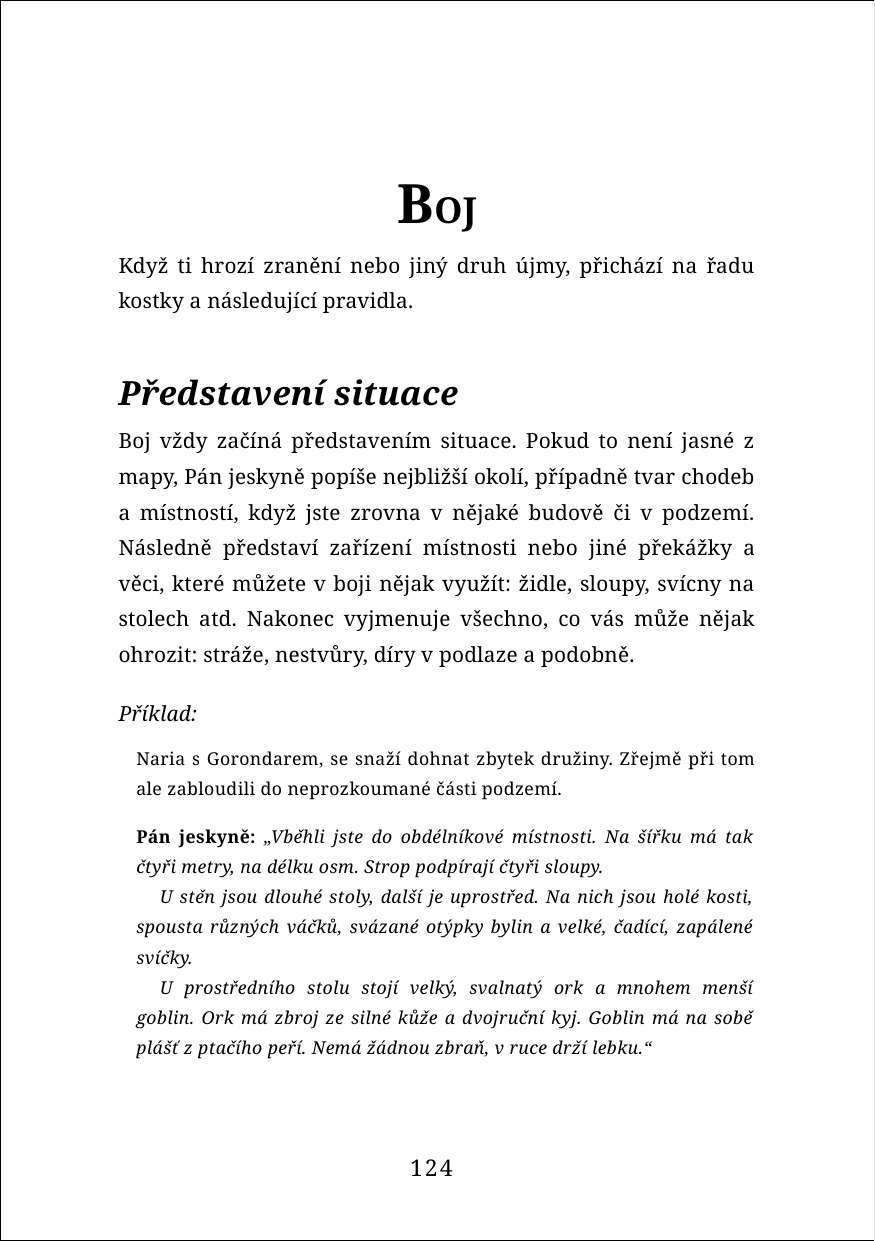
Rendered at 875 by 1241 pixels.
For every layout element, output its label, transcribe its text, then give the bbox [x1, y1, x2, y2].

text Příklad: [118, 699, 756, 727]
text Pán jeskyně: „Vběhli jste do obdélníkové místnosti. Na šířku má tak čtyři metry, na délku osm. Strop podpírají čtyři sloupy. U stěn jsou dlouhé stoly, další je uprostřed. Na nich jsou holé kosti, spousta různých váčků, svázané otýpky bylin a velké, čadící, zapálené svíčky. U prostředního stolu stojí velký, svalnatý ork a mnohem menší goblin. Ork má zbroj ze silné kůže a dvojruční kyj. Goblin má na sobě plášť z ptačího peří. Nemá žádnou zbraň, v ruce drží lebku.“ [136, 824, 756, 1060]
text Boj vždy začíná představením situace. Pokud to není jasné z mapy, Pán jeskyně popíše nejbližší okolí, případně tvar chodeb a místností, když jste zrovna v nějaké budově či v podzemí. Následně představí zařízení místnosti nebo jiné překážky a věci, které můžete v boji nějak využít: židle, sloupy, svícny na stolech atd. Nakonec vyjmenuje všechno, co vás může nějak ohrozit: stráže, nestvůry, díry v podlaze a podobně. [118, 427, 756, 668]
text Naria s Gorondarem, se snaží dohnat zbytek družiny. Zřejmě při tom ale zabloudili do neprozkoumané části podzemí. [136, 746, 756, 801]
subtitle Představení situace [118, 369, 756, 415]
text Když ti hrozí zranění nebo jiný druh újmy, přichází na řadu kostky a následující pravidla. [118, 251, 756, 315]
subtitle Boj [118, 166, 756, 239]
